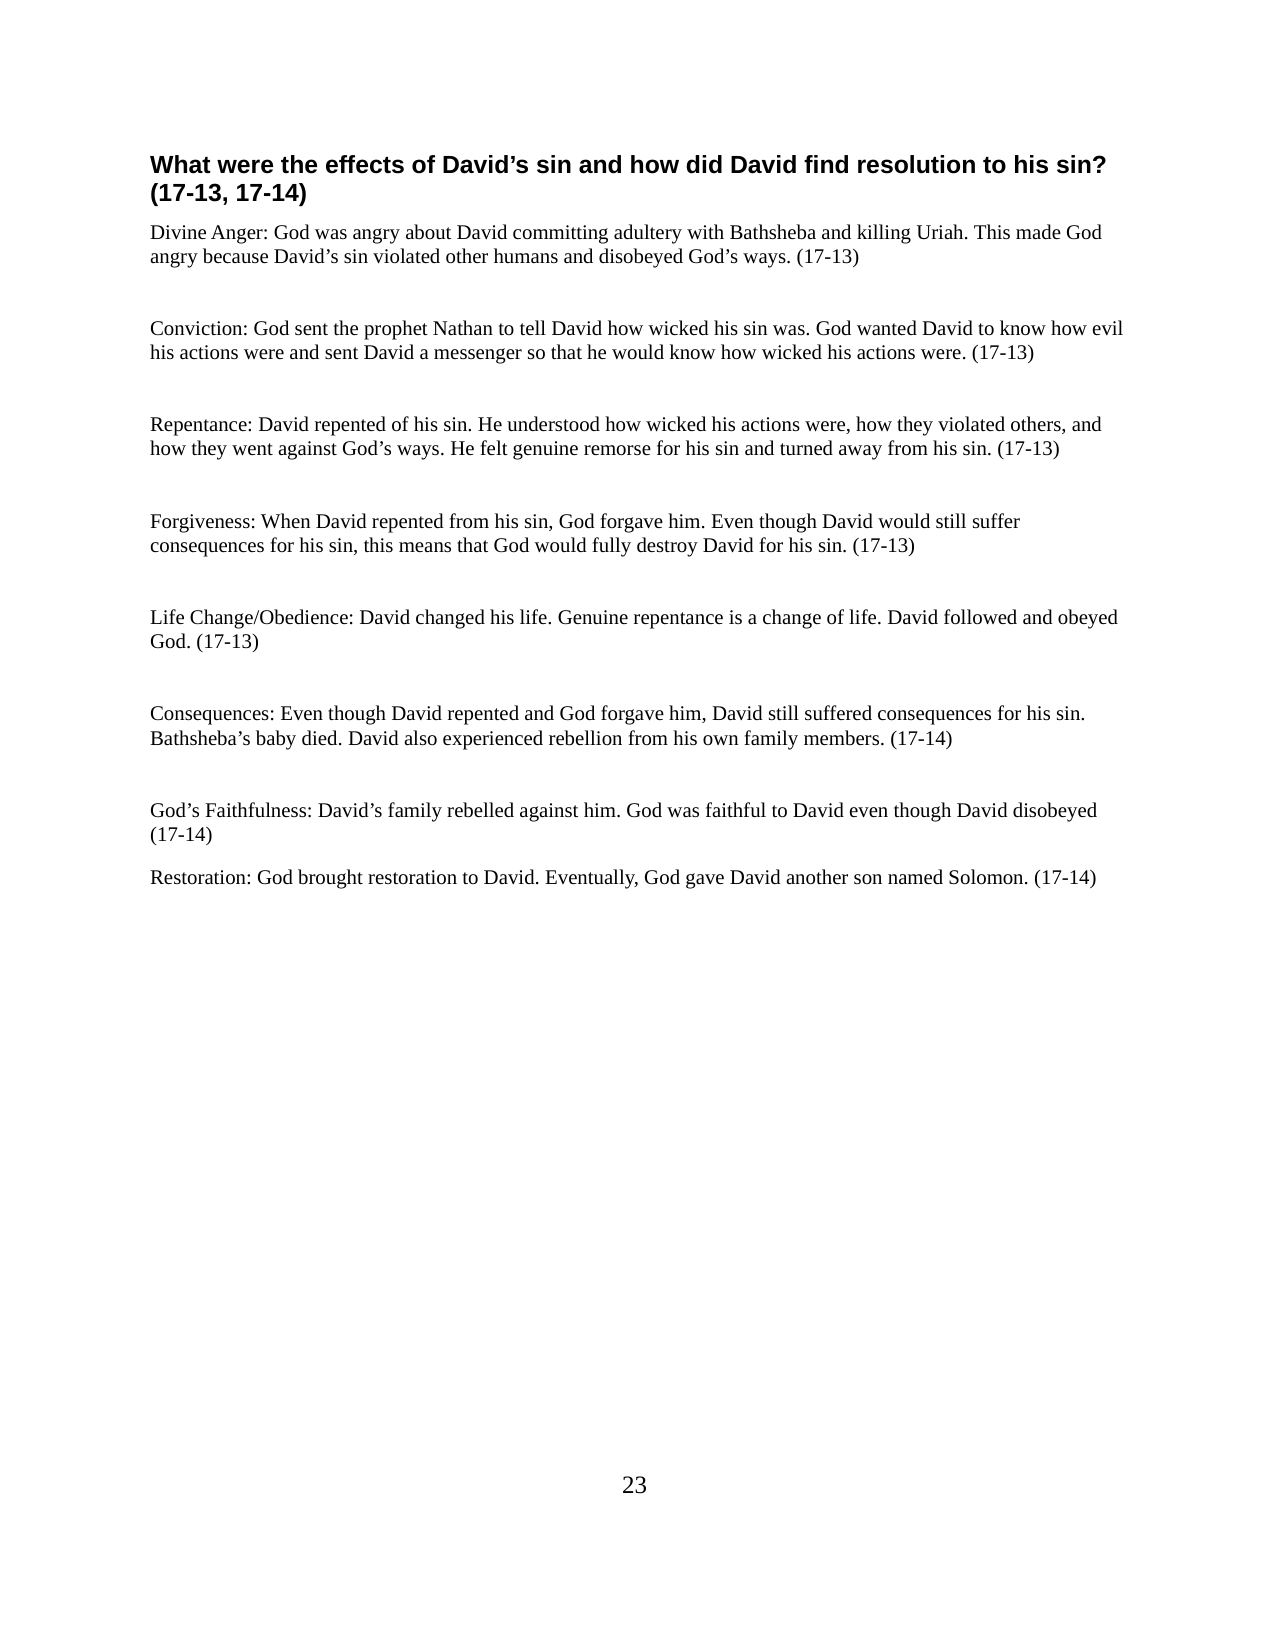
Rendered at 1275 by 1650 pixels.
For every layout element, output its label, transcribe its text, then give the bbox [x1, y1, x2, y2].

text Divine Anger: God was angry about David committing adultery with Bathsheba and killing Uriah. This made God angry because David’s sin violated other humans and disobeyed God’s ways. (17-13) [150, 219, 1125, 268]
text Consequences: Even though David repented and God forgave him, David still suffered consequences for his sin. Bathsheba’s baby died. David also experienced rebellion from his own family members. (17-14) [150, 701, 1125, 749]
text God’s Faithfulness: David’s family rebelled against him. God was faithful to David even though David disobeyed (17-14) [150, 798, 1125, 846]
text Forgiveness: When David repented from his sin, God forgave him. Even though David would still suffer consequences for his sin, this means that God would fully destroy David for his sin. (17-13) [150, 509, 1125, 557]
text Conviction: God sent the prophet Nathan to tell David how wicked his sin was. God wanted David to know how evil his actions were and sent David a messenger so that he would know how wicked his actions were. (17-13) [150, 316, 1125, 364]
subtitle What were the effects of David’s sin and how did David find resolution to his sin? (17-13, 17-14) [150, 150, 1125, 207]
text Restoration: God brought restoration to David. Eventually, God gave David another son named Solomon. (17-14) [150, 865, 1125, 889]
text Life Change/Obedience: David changed his life. Genuine repentance is a change of life. David followed and obeyed God. (17-13) [150, 605, 1125, 653]
text Repentance: David repented of his sin. He understood how wicked his actions were, how they violated others, and how they went against God’s ways. He felt genuine remorse for his sin and turned away from his sin. (17-13) [150, 412, 1125, 460]
